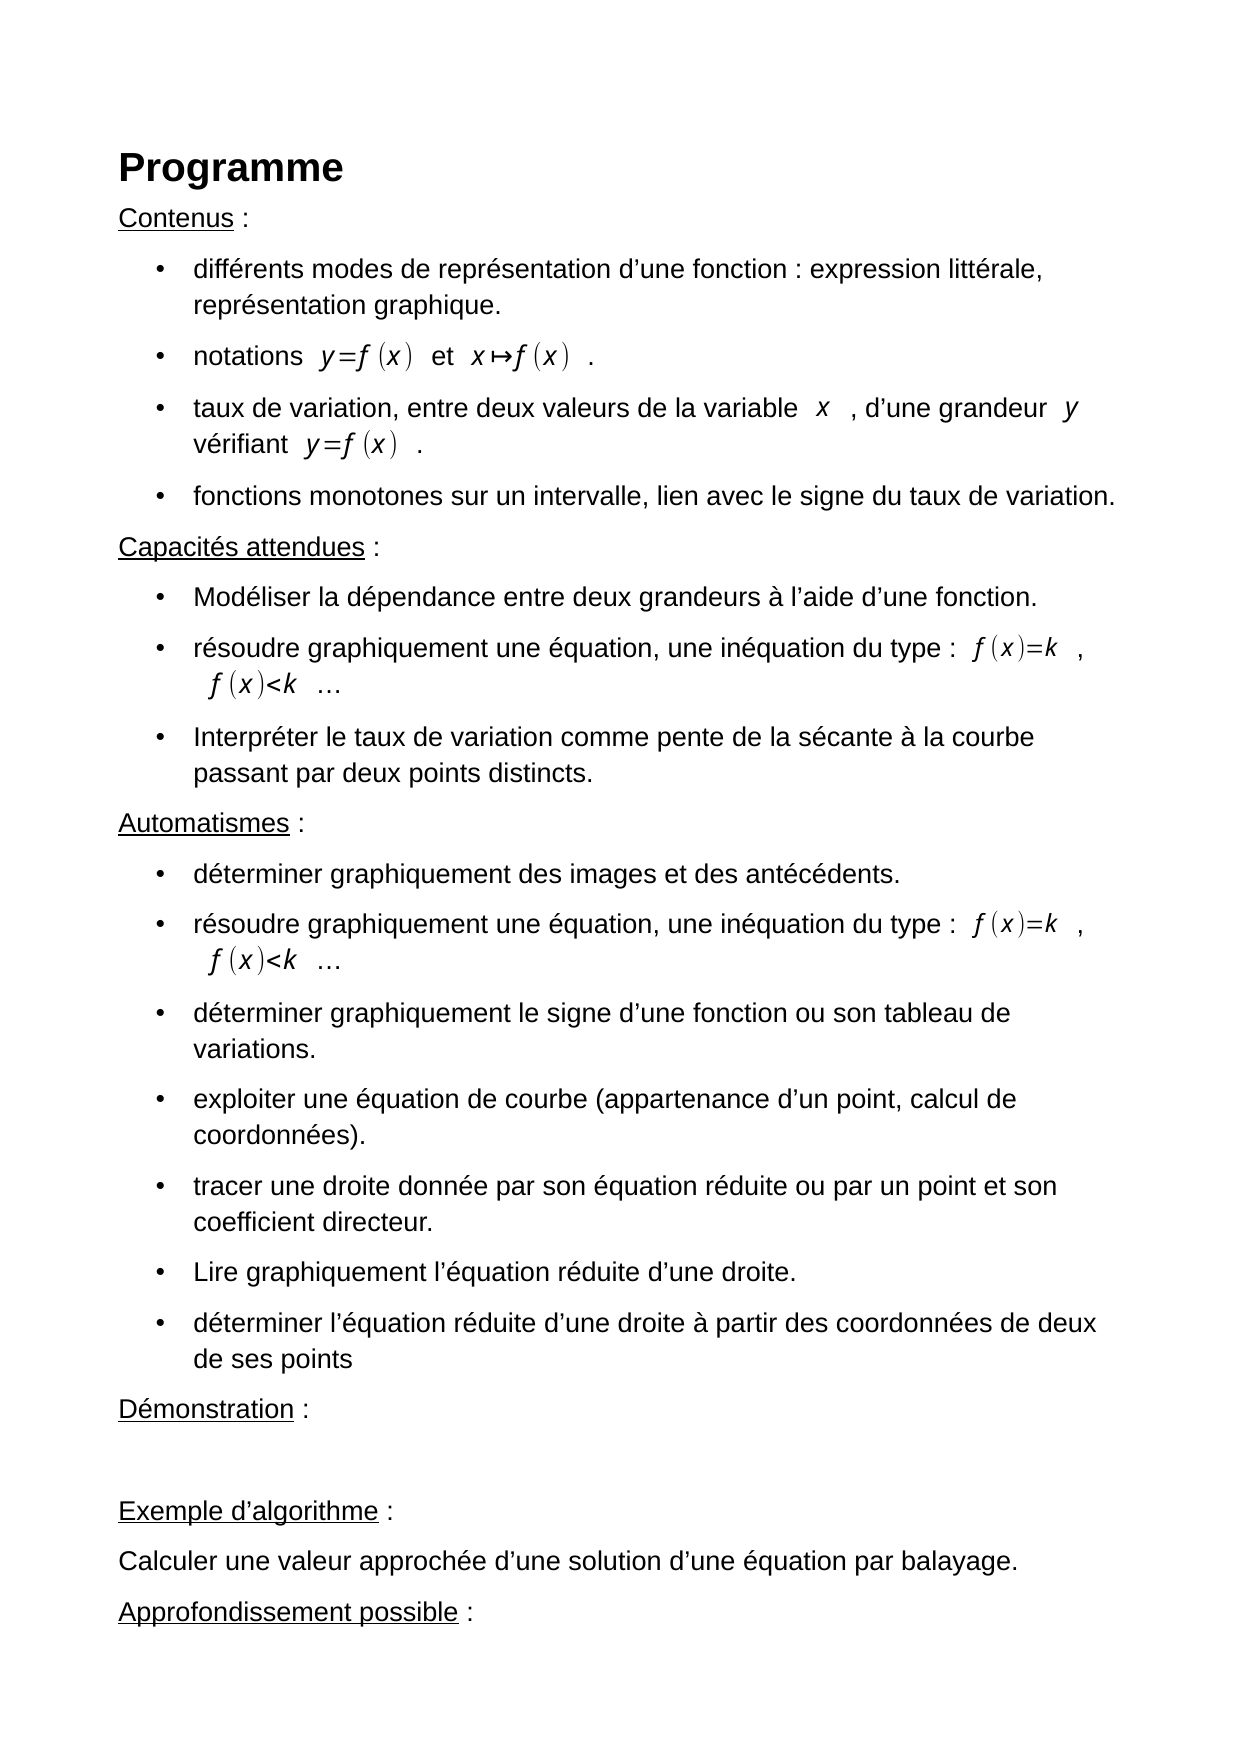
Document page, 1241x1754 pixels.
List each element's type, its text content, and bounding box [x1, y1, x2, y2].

text Exemple d’algorithme : [118, 1494, 1122, 1526]
list déterminer l’équation réduite d’une droite à partir des coordonnées de deux de ses points [156, 1307, 1122, 1374]
text Capacités attendues : [118, 531, 1122, 562]
text Automatismes : [118, 807, 1122, 838]
list différents modes de représentation d’une fonction : expression littérale, représentation graphique. [156, 253, 1122, 320]
text Calculer une valeur approchée d’une solution d’une équation par balayage. [118, 1545, 1122, 1576]
list tracer une droite donnée par son équation réduite ou par un point et son coefficient directeur. [156, 1170, 1122, 1237]
list fonctions monotones sur un intervalle, lien avec le signe du taux de variation. [156, 480, 1122, 512]
text Approfondissement possible : [118, 1596, 1122, 1627]
list déterminer graphiquement le signe d’une fonction ou son tableau de variations. [156, 997, 1122, 1064]
text Démonstration : [118, 1393, 1122, 1425]
list résoudre graphiquement une équation, une inéquation du type :,… [156, 632, 1122, 701]
list déterminer graphiquement des images et des antécédents. [156, 858, 1122, 889]
list exploiter une équation de courbe (appartenance d’un point, calcul de coordonnées). [156, 1083, 1122, 1151]
list Interpréter le taux de variation comme pente de la sécante à la courbe passant par deux points distincts. [156, 721, 1122, 788]
list taux de variation, entre deux valeurs de la variable, d’une grandeurvérifiant. [156, 392, 1122, 461]
list Lire graphiquement l’équation réduite d’une droite. [156, 1256, 1122, 1288]
list notationset. [156, 339, 1122, 373]
list Modéliser la dépendance entre deux grandeurs à l’aide d’une fonction. [156, 581, 1122, 613]
subtitle Programme [118, 143, 1122, 190]
list résoudre graphiquement une équation, une inéquation du type :,… [156, 908, 1122, 977]
text Contenus : [118, 202, 1122, 234]
